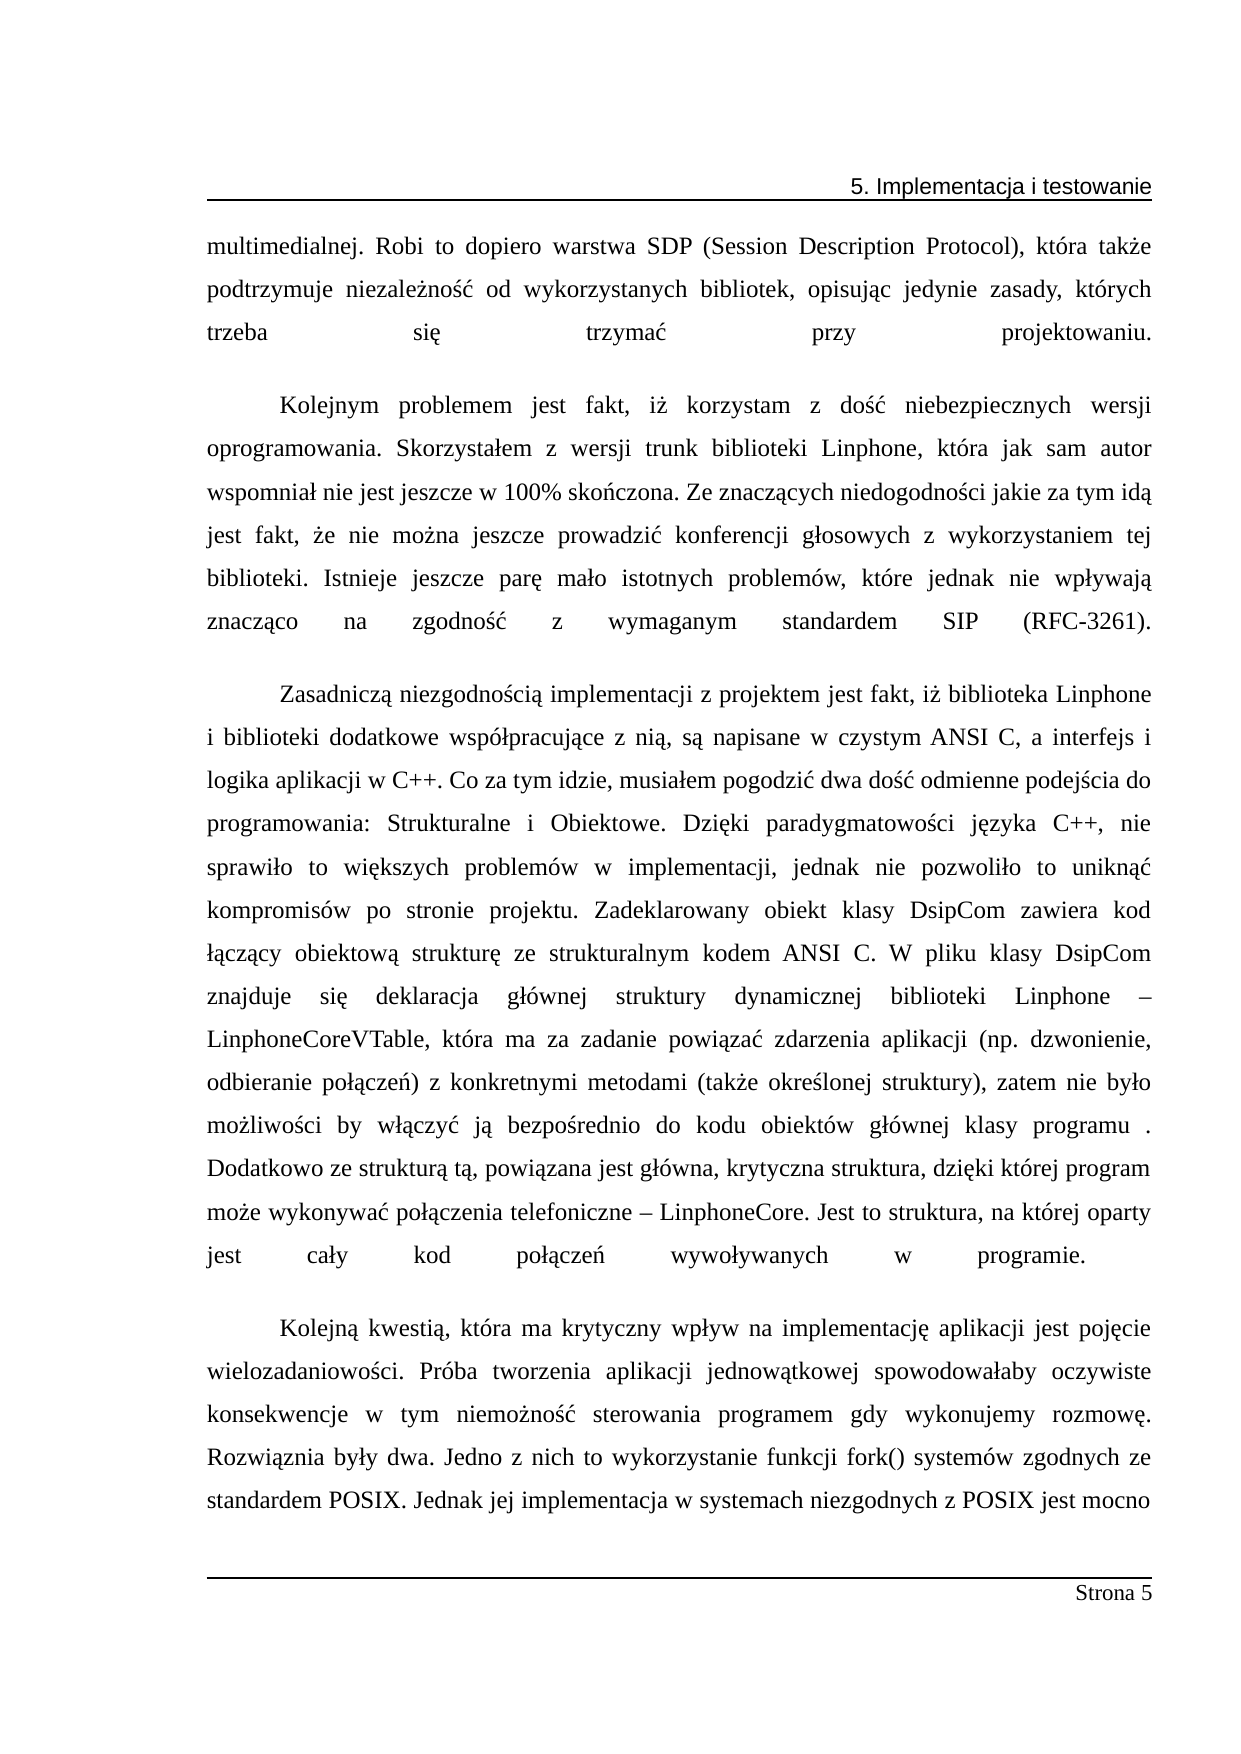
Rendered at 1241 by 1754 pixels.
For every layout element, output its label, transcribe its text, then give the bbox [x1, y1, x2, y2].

text multimedialnej. Robi to dopiero warstwa SDP (Session Description Protocol), która także podtrzymuje niezależność od wykorzystanych bibliotek, opisując jedynie zasady, których trzeba się trzymać przy projektowaniu. [207, 231, 1152, 346]
text Kolejnym problemem jest fakt, iż korzystam z dość niebezpiecznych wersji oprogramowania. Skorzystałem z wersji trunk biblioteki Linphone, która jak sam autor wspomniał nie jest jeszcze w 100% skończona. Ze znaczących niedogodności jakie za tym idą jest fakt, że nie można jeszcze prowadzić konferencji głosowych z wykorzystaniem tej biblioteki. Istnieje jeszcze parę mało istotnych problemów, które jednak nie wpływają znacząco na zgodność z wymaganym standardem SIP (RFC-3261). [207, 390, 1152, 635]
text Kolejną kwestią, która ma krytyczny wpływ na implementację aplikacji jest pojęcie wielozadaniowości. Próba tworzenia aplikacji jednowątkowej spowodowałaby oczywiste konsekwencje w tym niemożność sterowania programem gdy wykonujemy rozmowę. Rozwiąznia były dwa. Jedno z nich to wykorzystanie funkcji fork() systemów zgodnych ze standardem POSIX. Jednak jej implementacja w systemach niezgodnych z POSIX jest mocno [207, 1313, 1152, 1514]
text Zasadniczą niezgodnością implementacji z projektem jest fakt, iż biblioteka Linphone i biblioteki dodatkowe współpracujące z nią, są napisane w czystym ANSI C, a interfejs i logika aplikacji w C++. Co za tym idzie, musiałem pogodzić dwa dość odmienne podejścia do programowania: Strukturalne i Obiektowe. Dzięki paradygmatowości języka C++, nie sprawiło to większych problemów w implementacji, jednak nie pozwoliło to uniknąć kompromisów po stronie projektu. Zadeklarowany obiekt klasy DsipCom zawiera kod łączący obiektową strukturę ze strukturalnym kodem ANSI C. W pliku klasy DsipCom znajduje się deklaracja głównej struktury dynamicznej biblioteki Linphone – LinphoneCoreVTable, która ma za zadanie powiązać zdarzenia aplikacji (np. dzwonienie, odbieranie połączeń) z konkretnymi metodami (także określonej struktury), zatem nie było możliwości by włączyć ją bezpośrednio do kodu obiektów głównej klasy programu . Dodatkowo ze strukturą tą, powiązana jest główna, krytyczna struktura, dzięki której program może wykonywać połączenia telefoniczne – LinphoneCore. Jest to struktura, na której oparty jest cały kod połączeń wywoływanych w programie. [207, 679, 1152, 1268]
